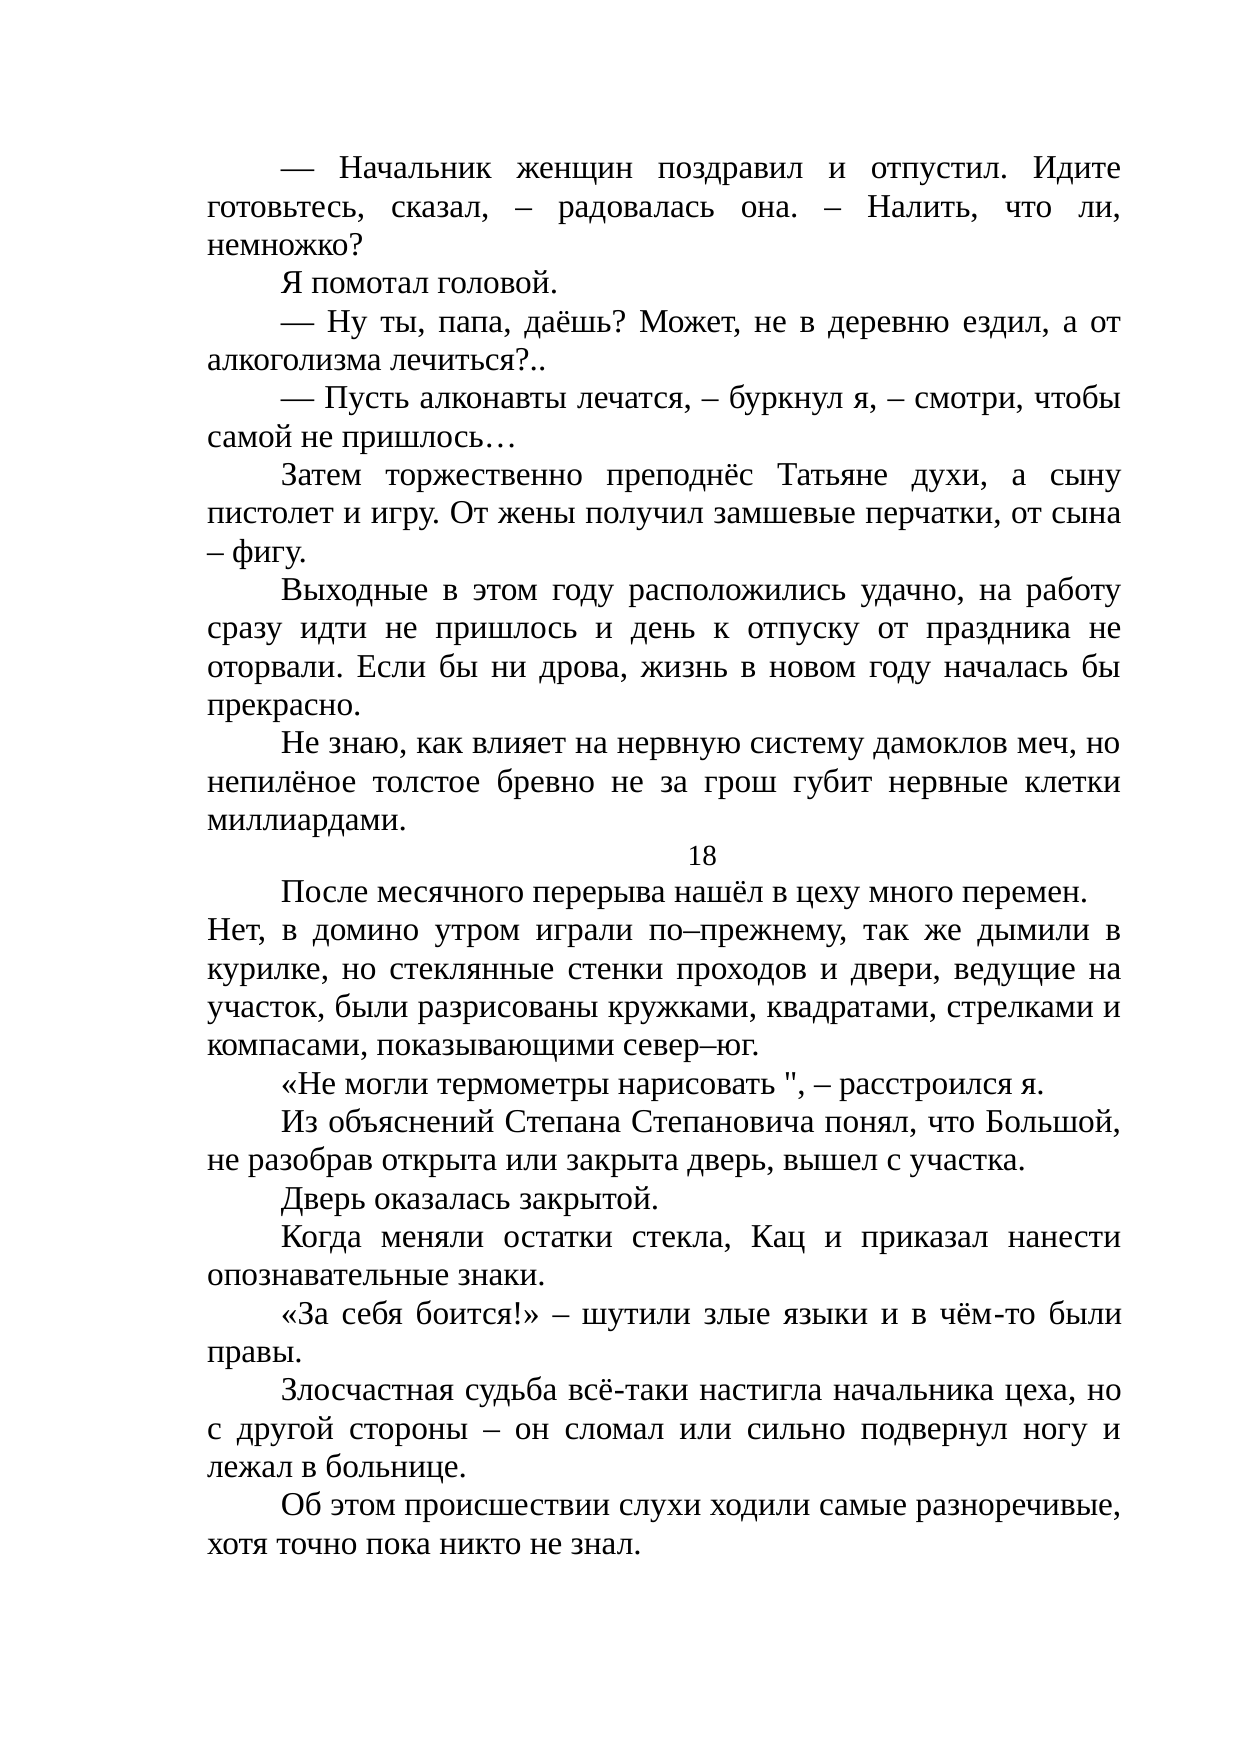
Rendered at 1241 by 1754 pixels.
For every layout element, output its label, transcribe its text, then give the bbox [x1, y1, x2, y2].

subtitle 18 [207, 838, 1122, 871]
text Дверь оказалась закрытой. [207, 1178, 1122, 1216]
text Злосчастная судьба всё‑таки настигла начальника цеха, но с другой стороны – он сломал или сильно подвернул ногу и лежал в больнице. [207, 1369, 1122, 1484]
text — Пусть алконавты лечатся, – буркнул я, – смотри, чтобы самой не пришлось… [207, 378, 1122, 454]
text Из объяснений Степана Степановича понял, что Большой, не разобрав открыта или закрыта дверь, вышел с участка. [207, 1101, 1122, 1178]
text «Не могли термометры нарисовать ", – расстроился я. [207, 1063, 1122, 1101]
text — Начальник женщин поздравил и отпустил. Идите готовьтесь, сказал, – радовалась она. – Налить, что ли, немножко? [207, 148, 1122, 263]
text Выходные в этом году расположились удачно, на работу сразу идти не пришлось и день к отпуску от праздника не оторвали. Если бы ни дрова, жизнь в новом году началась бы прекрасно. [207, 569, 1122, 723]
text — Ну ты, папа, даёшь? Может, не в деревню ездил, а от алкоголизма лечиться?.. [207, 301, 1122, 378]
text Я помотал головой. [207, 263, 1122, 301]
text После месячного перерыва нашёл в цеху много перемен. [207, 871, 1122, 909]
text Об этом происшествии слухи ходили самые разноречивые, хотя точно пока никто не знал. [207, 1484, 1122, 1561]
text Нет, в домино утром играли по–прежнему, так же дымили в курилке, но стеклянные стенки проходов и двери, ведущие на участок, были разрисованы кружками, квадратами, стрелками и компасами, показывающими север–юг. [207, 909, 1122, 1063]
text «За себя боится!» – шутили злые языки и в чём‑то были правы. [207, 1293, 1122, 1369]
text Когда меняли остатки стекла, Кац и приказал нанести опознавательные знаки. [207, 1216, 1122, 1293]
text Затем торжественно преподнёс Татьяне духи, а сыну пистолет и игру. От жены получил замшевые перчатки, от сына – фигу. [207, 454, 1122, 569]
text Не знаю, как влияет на нервную систему дамоклов меч, но непилёное толстое бревно не за грош губит нервные клетки миллиардами. [207, 723, 1122, 838]
